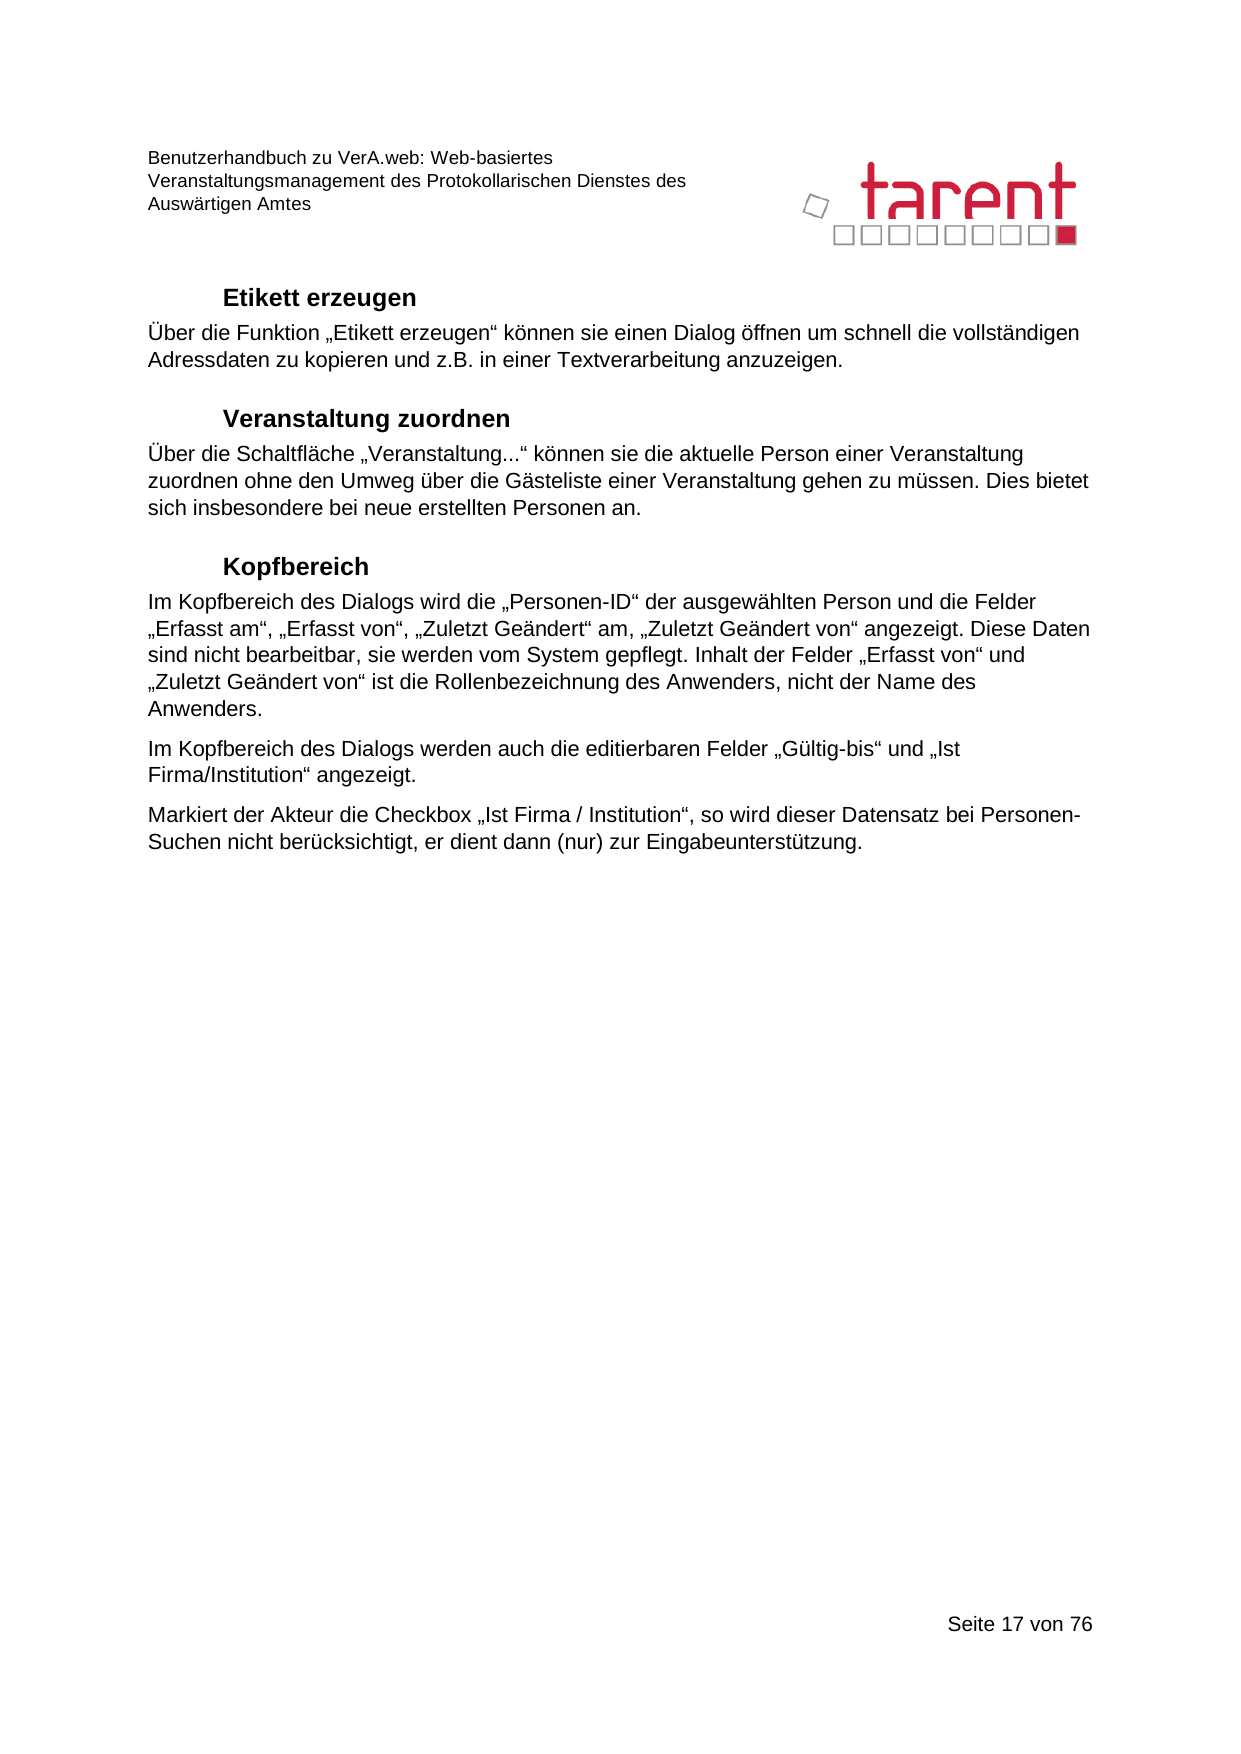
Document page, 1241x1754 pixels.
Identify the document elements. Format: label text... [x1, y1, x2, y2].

text Markiert der Akteur die Checkbox „Ist Firma / Institution“, so wird dieser Datensatz bei Personen-Suchen nicht berücksichtigt, er dient dann (nur) zur Eingabeunterstützung. [148, 802, 1092, 854]
text Im Kopfbereich des Dialogs werden auch die editierbaren Felder „Gültig-bis“ und „Ist Firma/Institution“ angezeigt. [148, 736, 1092, 787]
text Über die Funktion „Etikett erzeugen“ können sie einen Dialog öffnen um schnell die vollständigen Adressdaten zu kopieren und z.B. in einer Textverarbeitung anzuzeigen. [148, 320, 1092, 372]
subtitle Veranstaltung zuordnen [148, 405, 1092, 433]
text Im Kopfbereich des Dialogs wird die „Personen-ID“ der ausgewählten Person und die Felder „Erfasst am“, „Erfasst von“, „Zuletzt Geändert“ am, „Zuletzt Geändert von“ angezeigt. Diese Daten sind nicht bearbeitbar, sie werden vom System gepflegt. Inhalt der Felder „Erfasst von“ und „Zuletzt Geändert von“ ist die Rollenbezeichnung des Anwenders, nicht der Name des Anwenders. [148, 589, 1092, 721]
subtitle Kopfbereich [148, 552, 1092, 581]
subtitle Etikett erzeugen [148, 284, 1092, 312]
text Über die Schaltfläche „Veranstaltung...“ können sie die aktuelle Person einer Veranstaltung zuordnen ohne den Umweg über die Gästeliste einer Veranstaltung gehen zu müssen. Dies bietet sich insbesondere bei neue erstellten Personen an. [148, 441, 1092, 519]
picture [790, 151, 1091, 255]
